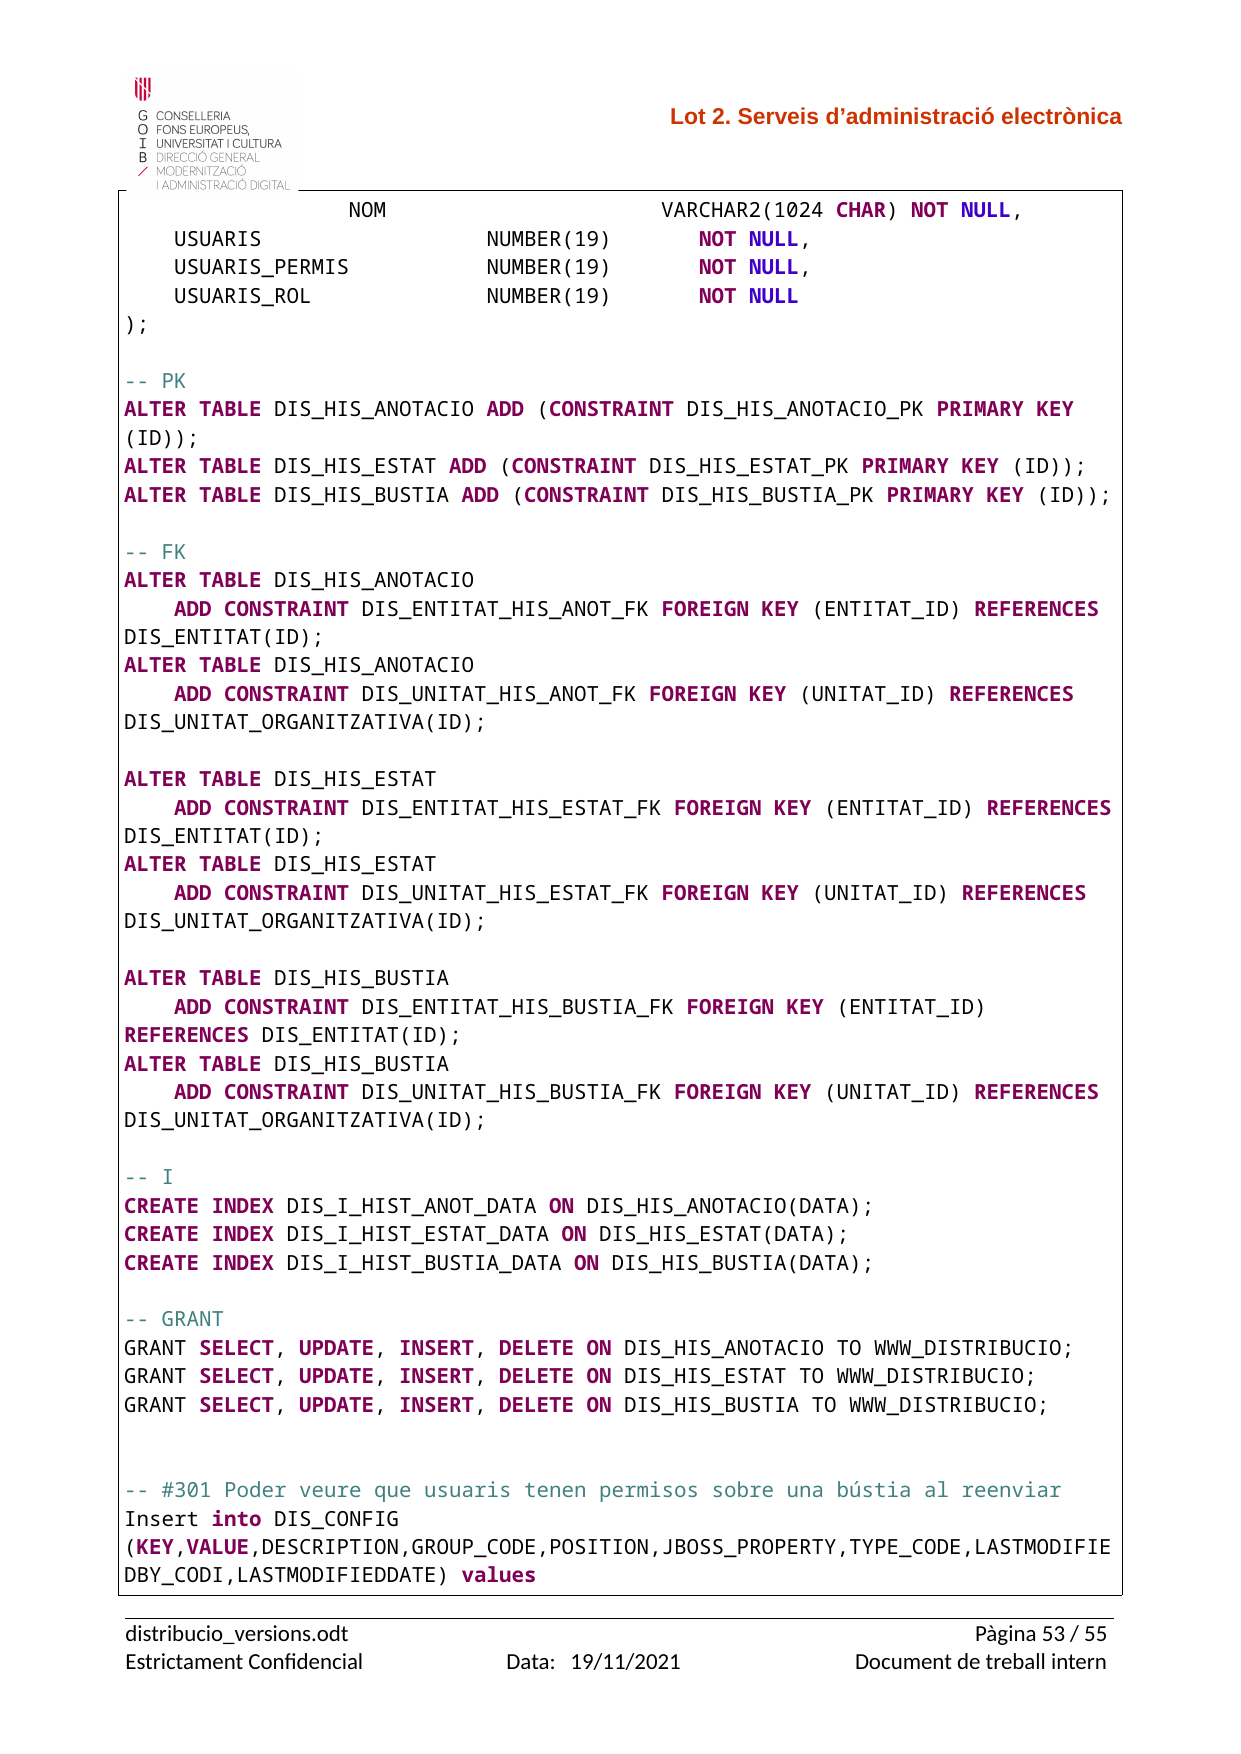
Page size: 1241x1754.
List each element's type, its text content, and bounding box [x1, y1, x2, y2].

picture [126, 70, 299, 197]
table_header NOM VARCHAR2(1024 CHAR) NOT NULL, USUARIS NUMBER(19) NOT NULL, USUARIS_PERMIS NUMBER(19) NOT NULL, USUARIS_ROL NUMBER(19) NOT NULL ); -- PK ALTER TABLE DIS_HIS_ANOTACIO ADD (CONSTRAINT DIS_HIS_ANOTACIO_PK PRIMARY KEY (ID)); ALTER TABLE DIS_HIS_ESTAT ADD (CONSTRAINT DIS_HIS_ESTAT_PK PRIMARY KEY (ID)); ALTER TABLE DIS_HIS_BUSTIA ADD (CONSTRAINT DIS_HIS_BUSTIA_PK PRIMARY KEY (ID)); -- FK ALTER TABLE DIS_HIS_ANOTACIO ADD CONSTRAINT DIS_ENTITAT_HIS_ANOT_FK FOREIGN KEY (ENTITAT_ID) REFERENCES DIS_ENTITAT(ID); ALTER TABLE DIS_HIS_ANOTACIO ADD CONSTRAINT DIS_UNITAT_HIS_ANOT_FK FOREIGN KEY (UNITAT_ID) REFERENCES DIS_UNITAT_ORGANITZATIVA(ID); ALTER TABLE DIS_HIS_ESTAT ADD CONSTRAINT DIS_ENTITAT_HIS_ESTAT_FK FOREIGN KEY (ENTITAT_ID) REFERENCES DIS_ENTITAT(ID); ALTER TABLE DIS_HIS_ESTAT ADD CONSTRAINT DIS_UNITAT_HIS_ESTAT_FK FOREIGN KEY (UNITAT_ID) REFERENCES DIS_UNITAT_ORGANITZATIVA(ID); ALTER TABLE DIS_HIS_BUSTIA ADD CONSTRAINT DIS_ENTITAT_HIS_BUSTIA_FK FOREIGN KEY (ENTITAT_ID) REFERENCES DIS_ENTITAT(ID); ALTER TABLE DIS_HIS_BUSTIA ADD CONSTRAINT DIS_UNITAT_HIS_BUSTIA_FK FOREIGN KEY (UNITAT_ID) REFERENCES DIS_UNITAT_ORGANITZATIVA(ID); -- I CREATE INDEX DIS_I_HIST_ANOT_DATA ON DIS_HIS_ANOTACIO(DATA); CREATE INDEX DIS_I_HIST_ESTAT_DATA ON DIS_HIS_ESTAT(DATA); CREATE INDEX DIS_I_HIST_BUSTIA_DATA ON DIS_HIS_BUSTIA(DATA); -- GRANT GRANT SELECT, UPDATE, INSERT, DELETE ON DIS_HIS_ANOTACIO TO WWW_DISTRIBUCIO; GRANT SELECT, UPDATE, INSERT, DELETE ON DIS_HIS_ESTAT TO WWW_DISTRIBUCIO; GRANT SELECT, UPDATE, INSERT, DELETE ON DIS_HIS_BUSTIA TO WWW_DISTRIBUCIO; -- #301 Poder veure que usuaris tenen permisos sobre una bústia al reenviar Insert into DIS_CONFIG (KEY,VALUE,DESCRIPTION,GROUP_CODE,POSITION,JBOSS_PROPERTY,TYPE_CODE,LASTMODIFIEDBY_CODI,LASTMODIFIEDDATE) values [119, 191, 1122, 1595]
